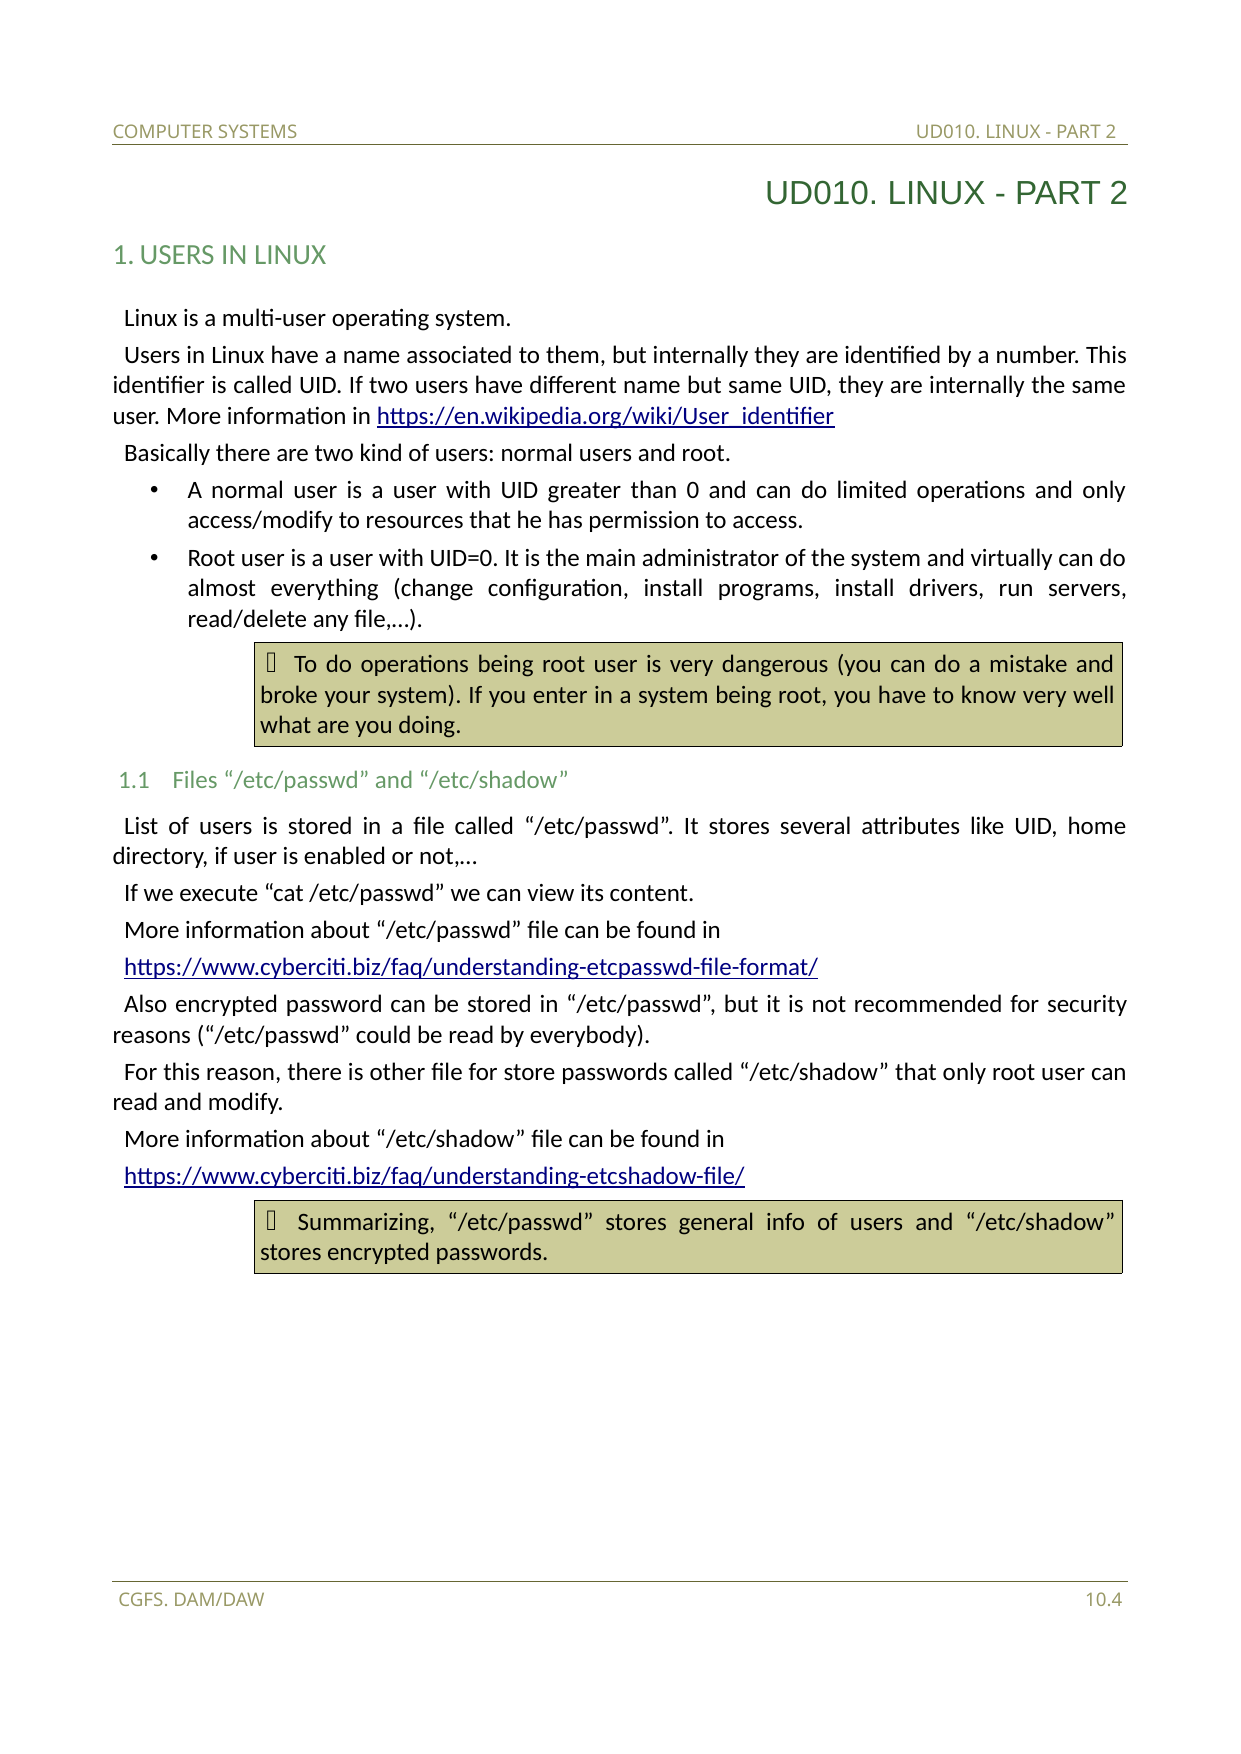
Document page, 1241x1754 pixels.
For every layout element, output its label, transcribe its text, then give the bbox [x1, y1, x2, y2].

text If we execute “cat /etc/passwd” we can view its content. [112, 877, 1128, 908]
text Also encrypted password can be stored in “/etc/passwd”, but it is not recommended for security reasons (“/etc/passwd” could be read by everybody). [112, 988, 1128, 1049]
list A normal user is a user with UID greater than 0 and can do limited operations and only access/modify to resources that he has permission to access. [150, 474, 1128, 535]
text More information about “/etc/passwd” file can be found in [112, 914, 1128, 945]
text Basically there are two kind of users: normal users and root. [112, 437, 1128, 468]
text  Summarizing, “/etc/passwd” stores general info of users and “/etc/shadow” stores encrypted passwords. [255, 1201, 1122, 1273]
text https://www.cyberciti.biz/faq/understanding-etcpasswd-file-format/ [112, 951, 1128, 982]
text  To do operations being root user is very dangerous (you can do a mistake and broke your system). If you enter in a system being root, you have to know very well what are you doing. [255, 643, 1122, 746]
text More information about “/etc/shadow” file can be found in [112, 1123, 1128, 1154]
subtitle Files “/etc/passwd” and “/etc/shadow” [112, 765, 1128, 795]
text Users in Linux have a name associated to them, but internally they are identified by a number. This identifier is called UID. If two users have different name but same UID, they are internally the same user. More information in https://en.wikipedia.org/wiki/User_identifier [112, 339, 1128, 431]
text UD010. Linux - Part 2 [112, 173, 1128, 212]
subtitle Users in Linux [112, 236, 1128, 272]
text List of users is stored in a file called “/etc/passwd”. It stores several attributes like UID, home directory, if user is enabled or not,… [112, 810, 1128, 871]
text Linux is a multi-user operating system. [112, 302, 1128, 333]
list Root user is a user with UID=0. It is the main administrator of the system and virtually can do almost everything (change configuration, install programs, install drivers, run servers, read/delete any file,…). [150, 542, 1128, 633]
text https://www.cyberciti.biz/faq/understanding-etcshadow-file/ [112, 1160, 1128, 1191]
text For this reason, there is other file for store passwords called “/etc/shadow” that only root user can read and modify. [112, 1056, 1128, 1117]
